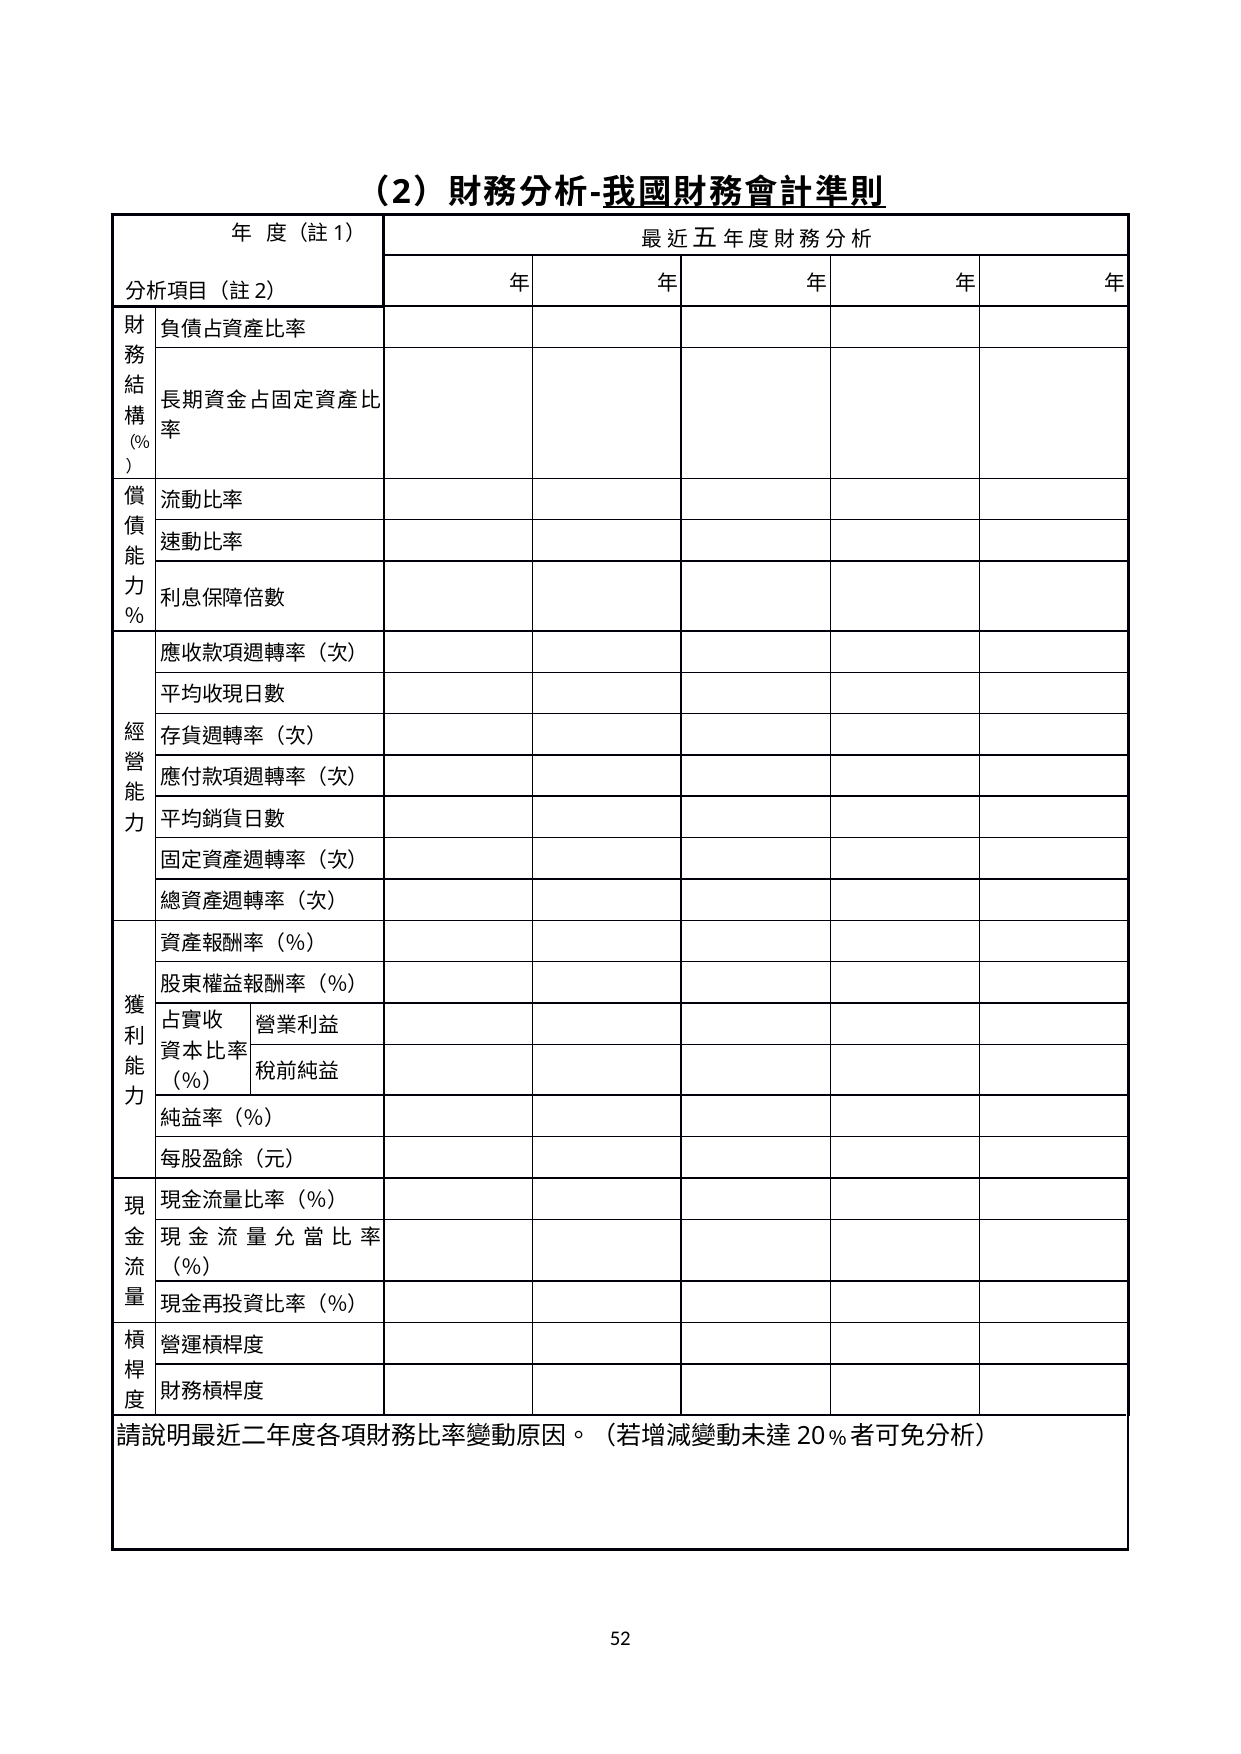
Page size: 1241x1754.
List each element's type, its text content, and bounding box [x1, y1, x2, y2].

table_cell [980, 348, 1127, 477]
table_cell [980, 1096, 1127, 1136]
table_cell 營業利益 [251, 1004, 383, 1043]
table_cell [533, 1365, 680, 1414]
table_cell 年 [980, 256, 1127, 305]
table_cell [831, 1365, 979, 1414]
table_cell [533, 1179, 680, 1218]
table_cell [831, 1282, 979, 1322]
table_cell [831, 797, 979, 837]
table_cell [682, 1045, 830, 1094]
table_cell [533, 1282, 680, 1322]
table_cell [533, 880, 680, 919]
table_cell [682, 1004, 830, 1043]
table_cell 財務結構（％） [114, 308, 155, 477]
table_cell [980, 1179, 1127, 1218]
table_cell [533, 797, 680, 837]
table_cell [385, 1323, 532, 1363]
table_cell 年 [385, 256, 532, 305]
table_cell 年 [831, 256, 979, 305]
table_cell [831, 1045, 979, 1094]
table_cell 應收款項週轉率（次） [156, 632, 383, 671]
table_cell [682, 714, 830, 754]
table_cell [385, 1282, 532, 1322]
table_cell [831, 1137, 979, 1177]
table_cell 資產報酬率（％） [156, 921, 383, 961]
table_cell [533, 1137, 680, 1177]
table_cell 償債能力％ [114, 479, 155, 630]
table_cell [980, 714, 1127, 754]
table_cell [533, 921, 680, 961]
table_cell [385, 479, 532, 519]
table_cell 負債占資產比率 [156, 308, 383, 346]
table_cell 槓桿度 [114, 1323, 155, 1414]
table_cell [980, 307, 1127, 346]
table_cell [831, 307, 979, 346]
table_cell [831, 1096, 979, 1136]
table_cell [980, 1365, 1127, 1414]
table_cell [831, 714, 979, 754]
table_cell [682, 756, 830, 795]
table_cell [533, 1004, 680, 1043]
table_cell [980, 962, 1127, 1002]
table_cell [533, 1045, 680, 1094]
table_cell [831, 1323, 979, 1363]
table_cell 速動比率 [156, 520, 383, 560]
table_cell [980, 838, 1127, 878]
table_cell [385, 1137, 532, 1177]
table_cell [831, 921, 979, 961]
table_cell [533, 1220, 680, 1280]
table_cell 長期資金占固定資產比率 [156, 348, 383, 477]
table_cell [385, 921, 532, 961]
table_cell 營運槓桿度 [156, 1323, 383, 1363]
table_cell [385, 1004, 532, 1043]
table_cell [980, 921, 1127, 961]
table_cell [533, 838, 680, 878]
table_cell [682, 1179, 830, 1218]
table_cell 純益率（％） [156, 1096, 383, 1136]
table_cell [682, 632, 830, 671]
table_cell [980, 880, 1127, 919]
table_cell [980, 479, 1127, 519]
table_cell [385, 1365, 532, 1414]
table_cell [385, 632, 532, 671]
table_cell [533, 1096, 680, 1136]
table_cell 現金再投資比率（％） [156, 1282, 383, 1322]
table_cell 年 [682, 256, 830, 305]
table_cell [682, 562, 830, 630]
table_cell [682, 797, 830, 837]
table_cell [533, 962, 680, 1002]
table_cell [385, 838, 532, 878]
table_cell [682, 838, 830, 878]
table_cell [682, 307, 830, 346]
table_cell [682, 1282, 830, 1322]
table_cell [385, 880, 532, 919]
table_cell [980, 1137, 1127, 1177]
table_cell [533, 348, 680, 477]
table_cell [831, 1004, 979, 1043]
table_cell 平均銷貨日數 [156, 797, 383, 837]
table_cell 流動比率 [156, 479, 383, 519]
table_cell 固定資產週轉率（次） [156, 838, 383, 878]
table_cell [385, 348, 532, 477]
table_cell 年 [533, 256, 680, 305]
table_cell [385, 562, 532, 630]
table_cell 平均收現日數 [156, 673, 383, 713]
table_cell [831, 1220, 979, 1280]
table_cell [533, 714, 680, 754]
table_header 最 近 五 年 度 財 務 分 析 [385, 216, 1127, 254]
table_cell [385, 714, 532, 754]
table_cell [831, 348, 979, 477]
table_cell 現金流量允當比率（％） [156, 1220, 383, 1280]
table_cell [385, 1179, 532, 1218]
table_cell [533, 479, 680, 519]
table_cell [533, 632, 680, 671]
table_cell [831, 756, 979, 795]
table_cell 存貨週轉率（次） [156, 714, 383, 754]
table_cell [682, 1365, 830, 1414]
table_cell [831, 520, 979, 560]
table_cell [980, 520, 1127, 560]
table_cell [533, 520, 680, 560]
table_cell [980, 1004, 1127, 1043]
table_cell [831, 1179, 979, 1218]
table_cell [682, 1096, 830, 1136]
table_cell 現金流量比率（％） [156, 1179, 383, 1218]
table_cell 總資產週轉率（次） [156, 880, 383, 919]
table_cell [980, 673, 1127, 713]
table_cell [682, 479, 830, 519]
table_cell [831, 838, 979, 878]
table_cell 財務槓桿度 [156, 1365, 383, 1414]
table_cell 每股盈餘（元） [156, 1137, 383, 1177]
table_cell [980, 756, 1127, 795]
table_cell 占實收 資本比率（％） [156, 1004, 250, 1094]
table_cell [682, 880, 830, 919]
table_cell [831, 962, 979, 1002]
table_cell [533, 562, 680, 630]
table_cell [533, 673, 680, 713]
table_cell [980, 562, 1127, 630]
table_cell [682, 520, 830, 560]
table_cell [533, 307, 680, 346]
table_cell [831, 479, 979, 519]
table_cell 應付款項週轉率（次） [156, 756, 383, 795]
table_cell [682, 673, 830, 713]
table_cell [831, 673, 979, 713]
table_cell [831, 562, 979, 630]
table_cell [385, 1220, 532, 1280]
table_cell [682, 348, 830, 477]
table_cell 經營能力 [114, 632, 155, 919]
table_cell [980, 797, 1127, 837]
table_cell [682, 921, 830, 961]
table_cell [385, 520, 532, 560]
table_cell [980, 1220, 1127, 1280]
table_cell [385, 756, 532, 795]
table_cell 獲利能力 [114, 921, 155, 1177]
table_cell [385, 1045, 532, 1094]
table_cell [980, 1282, 1127, 1322]
table_cell 股東權益報酬率（％） [156, 962, 383, 1002]
table_cell [980, 1323, 1127, 1363]
table_cell [385, 307, 532, 346]
table_cell [385, 673, 532, 713]
text （2）財務分析-我國財務會計準則 [112, 164, 1128, 213]
table_cell [831, 880, 979, 919]
table_cell [385, 1096, 532, 1136]
table_cell [682, 962, 830, 1002]
table_header 年 度（註1） 分析項目（註2） [114, 216, 382, 305]
table_cell [682, 1220, 830, 1280]
table_cell [385, 797, 532, 837]
table_cell [682, 1137, 830, 1177]
table_cell 利息保障倍數 [156, 562, 383, 630]
table_cell 現金流量 [114, 1179, 155, 1322]
table_cell [385, 962, 532, 1002]
table_cell 請說明最近二年度各項財務比率變動原因。（若增減變動未達20﹪者可免分析） [114, 1414, 1127, 1548]
table_cell [533, 756, 680, 795]
table_cell [533, 1323, 680, 1363]
table_cell [831, 632, 979, 671]
table_cell [980, 1045, 1127, 1094]
table_cell [980, 632, 1127, 671]
table_cell 稅前純益 [251, 1045, 383, 1094]
table_cell [682, 1323, 830, 1363]
